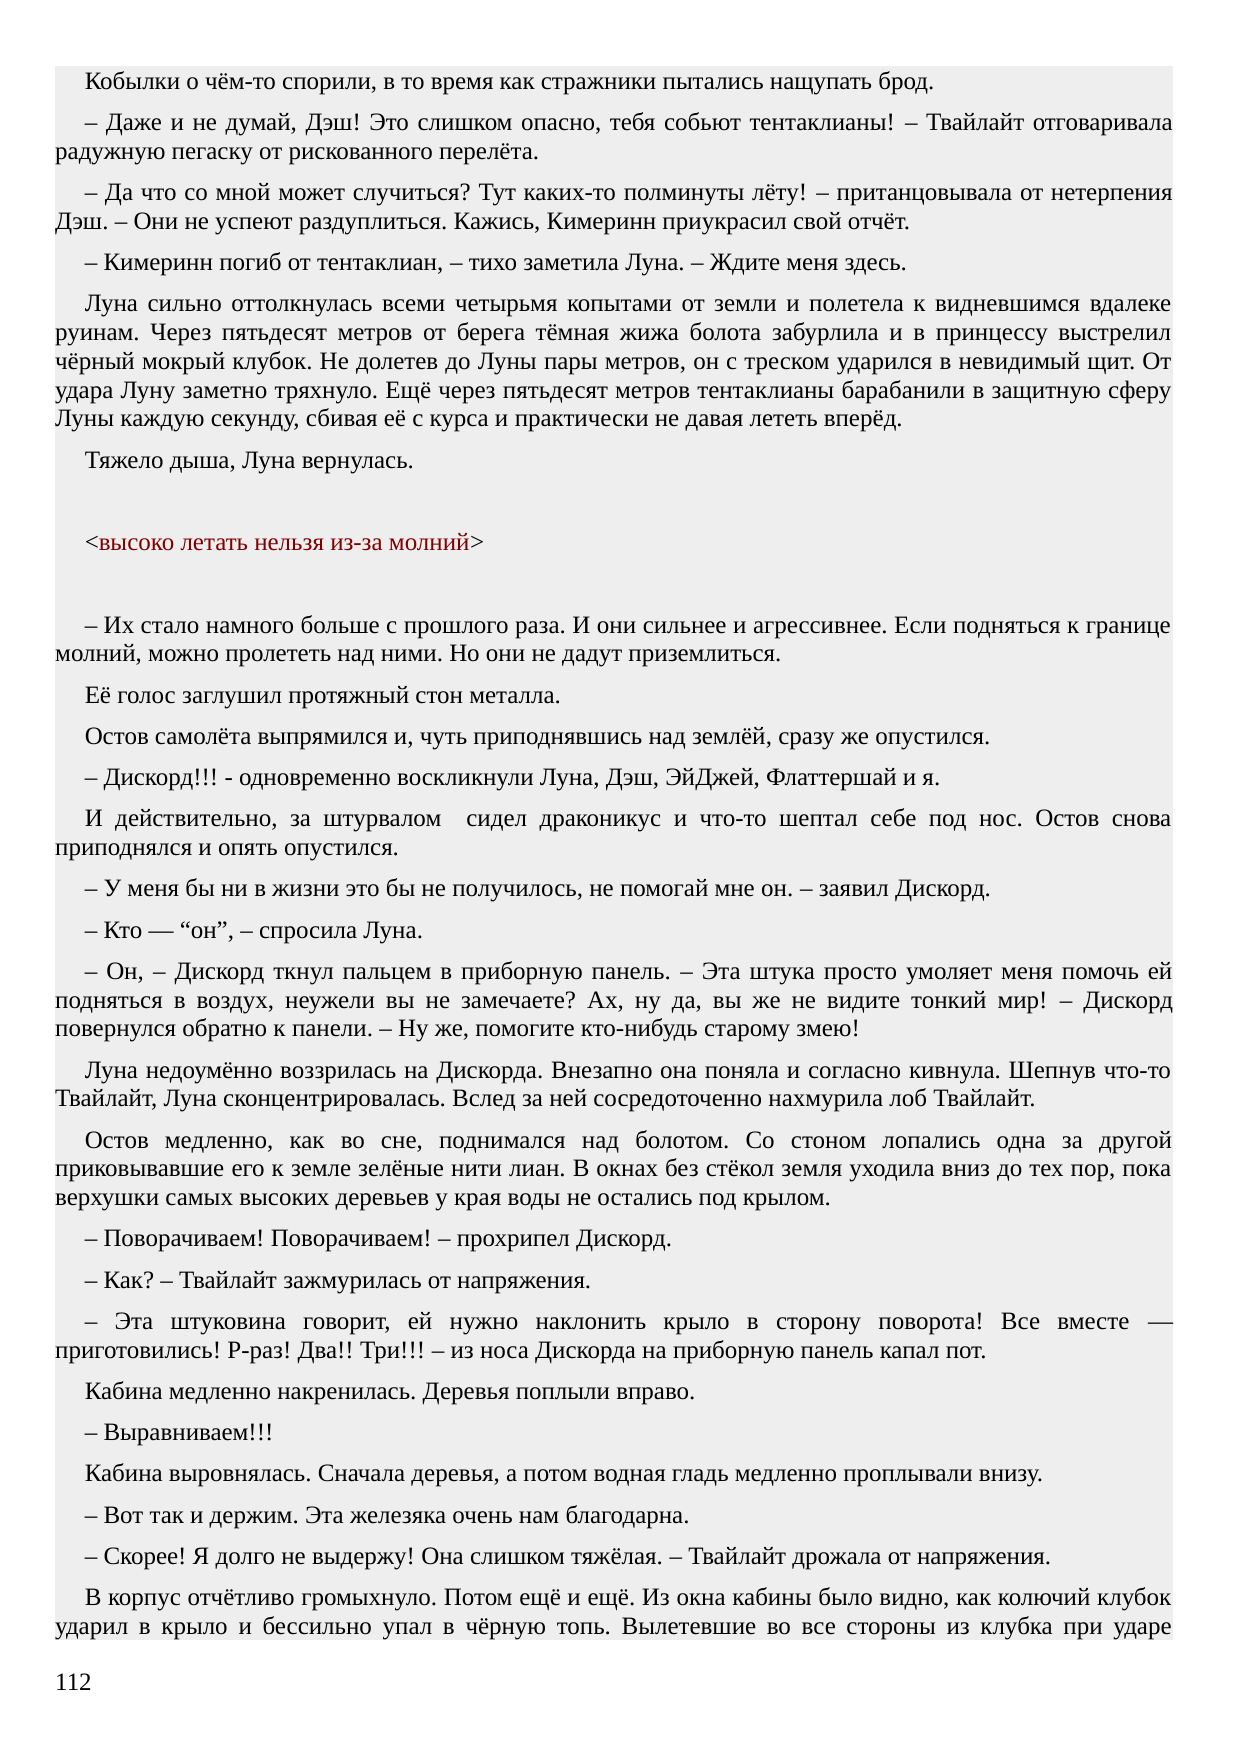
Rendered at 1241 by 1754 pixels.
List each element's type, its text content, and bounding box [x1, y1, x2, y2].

text – У меня бы ни в жизни это бы не получилось, не помогай мне он. – заявил Дискорд. [55, 873, 1173, 902]
text Кобылки о чём-то спорили, в то время как стражники пытались нащупать брод. [55, 66, 1173, 95]
text Остов самолёта выпрямился и, чуть приподнявшись над землёй, сразу же опустился. [55, 721, 1173, 750]
text Остов медленно, как во сне, поднимался над болотом. Со стоном лопались одна за другой приковывавшие его к земле зелёные нити лиан. В окнах без стёкол земля уходила вниз до тех пор, пока верхушки самых высоких деревьев у края воды не остались под крылом. [55, 1125, 1173, 1211]
text – Кимеринн погиб от тентаклиан, – тихо заметила Луна. – Ждите меня здесь. [55, 247, 1173, 276]
text И действительно, за штурвалом сидел драконикус и что-то шептал себе под нос. Остов снова приподнялся и опять опустился. [55, 803, 1173, 861]
text <высоко летать нельзя из-за молний> [55, 527, 1173, 556]
text – Дискорд!!! - одновременно воскликнули Луна, Дэш, ЭйДжей, Флаттершай и я. [55, 762, 1173, 791]
text Кабина выровнялась. Сначала деревья, а потом водная гладь медленно проплывали внизу. [55, 1458, 1173, 1487]
text – Эта штуковина говорит, ей нужно наклонить крыло в сторону поворота! Все вместе — приготовились! Р-раз! Два!! Три!!! – из носа Дискорда на приборную панель капал пот. [55, 1306, 1173, 1363]
text Тяжело дыша, Луна вернулась. [55, 445, 1173, 473]
text – Да что со мной может случиться? Тут каких-то полминуты лёту! – пританцовывала от нетерпения Дэш. – Они не успеют раздуплиться. Кажись, Кимеринн приукрасил свой отчёт. [55, 177, 1173, 235]
text – Вот так и держим. Эта железяка очень нам благодарна. [55, 1500, 1173, 1528]
text В корпус отчётливо громыхнуло. Потом ещё и ещё. Из окна кабины было видно, как колючий клубок ударил в крыло и бессильно упал в чёрную топь. Вылетевшие во все стороны из клубка при ударе [55, 1582, 1173, 1640]
text – Их стало намного больше с прошлого раза. И они сильнее и агрессивнее. Если подняться к границе молний, можно пролететь над ними. Но они не дадут приземлиться. [55, 610, 1173, 667]
text – Он, – Дискорд ткнул пальцем в приборную панель. – Эта штука просто умоляет меня помочь ей подняться в воздух, неужели вы не замечаете? Ах, ну да, вы же не видите тонкий мир! – Дискорд повернулся обратно к панели. – Ну же, помогите кто-нибудь старому змею! [55, 956, 1173, 1042]
text Луна недоумённо воззрилась на Дискорда. Внезапно она поняла и согласно кивнула. Шепнув что-то Твайлайт, Луна сконцентрировалась. Вслед за ней сосредоточенно нахмурила лоб Твайлайт. [55, 1055, 1173, 1112]
text – Как? – Твайлайт зажмурилась от напряжения. [55, 1265, 1173, 1293]
text Луна сильно оттолкнулась всеми четырьмя копытами от земли и полетела к видневшимся вдалеке руинам. Через пятьдесят метров от берега тёмная жижа болота забурлила и в принцессу выстрелил чёрный мокрый клубок. Не долетев до Луны пары метров, он с треском ударился в невидимый щит. От удара Луну заметно тряхнуло. Ещё через пятьдесят метров тентаклианы барабанили в защитную сферу Луны каждую секунду, сбивая её с курса и практически не давая лететь вперёд. [55, 288, 1173, 432]
text Кабина медленно накренилась. Деревья поплыли вправо. [55, 1376, 1173, 1405]
text – Поворачиваем! Поворачиваем! – прохрипел Дискорд. [55, 1223, 1173, 1252]
text – Выравниваем!!! [55, 1417, 1173, 1446]
text Её голос заглушил протяжный стон металла. [55, 680, 1173, 708]
text – Даже и не думай, Дэш! Это слишком опасно, тебя собьют тентаклианы! – Твайлайт отговаривала радужную пегаску от рискованного перелёта. [55, 107, 1173, 165]
text – Скорее! Я долго не выдержу! Она слишком тяжёлая. – Твайлайт дрожала от напряжения. [55, 1541, 1173, 1570]
text – Кто — “он”, – спросила Луна. [55, 915, 1173, 943]
